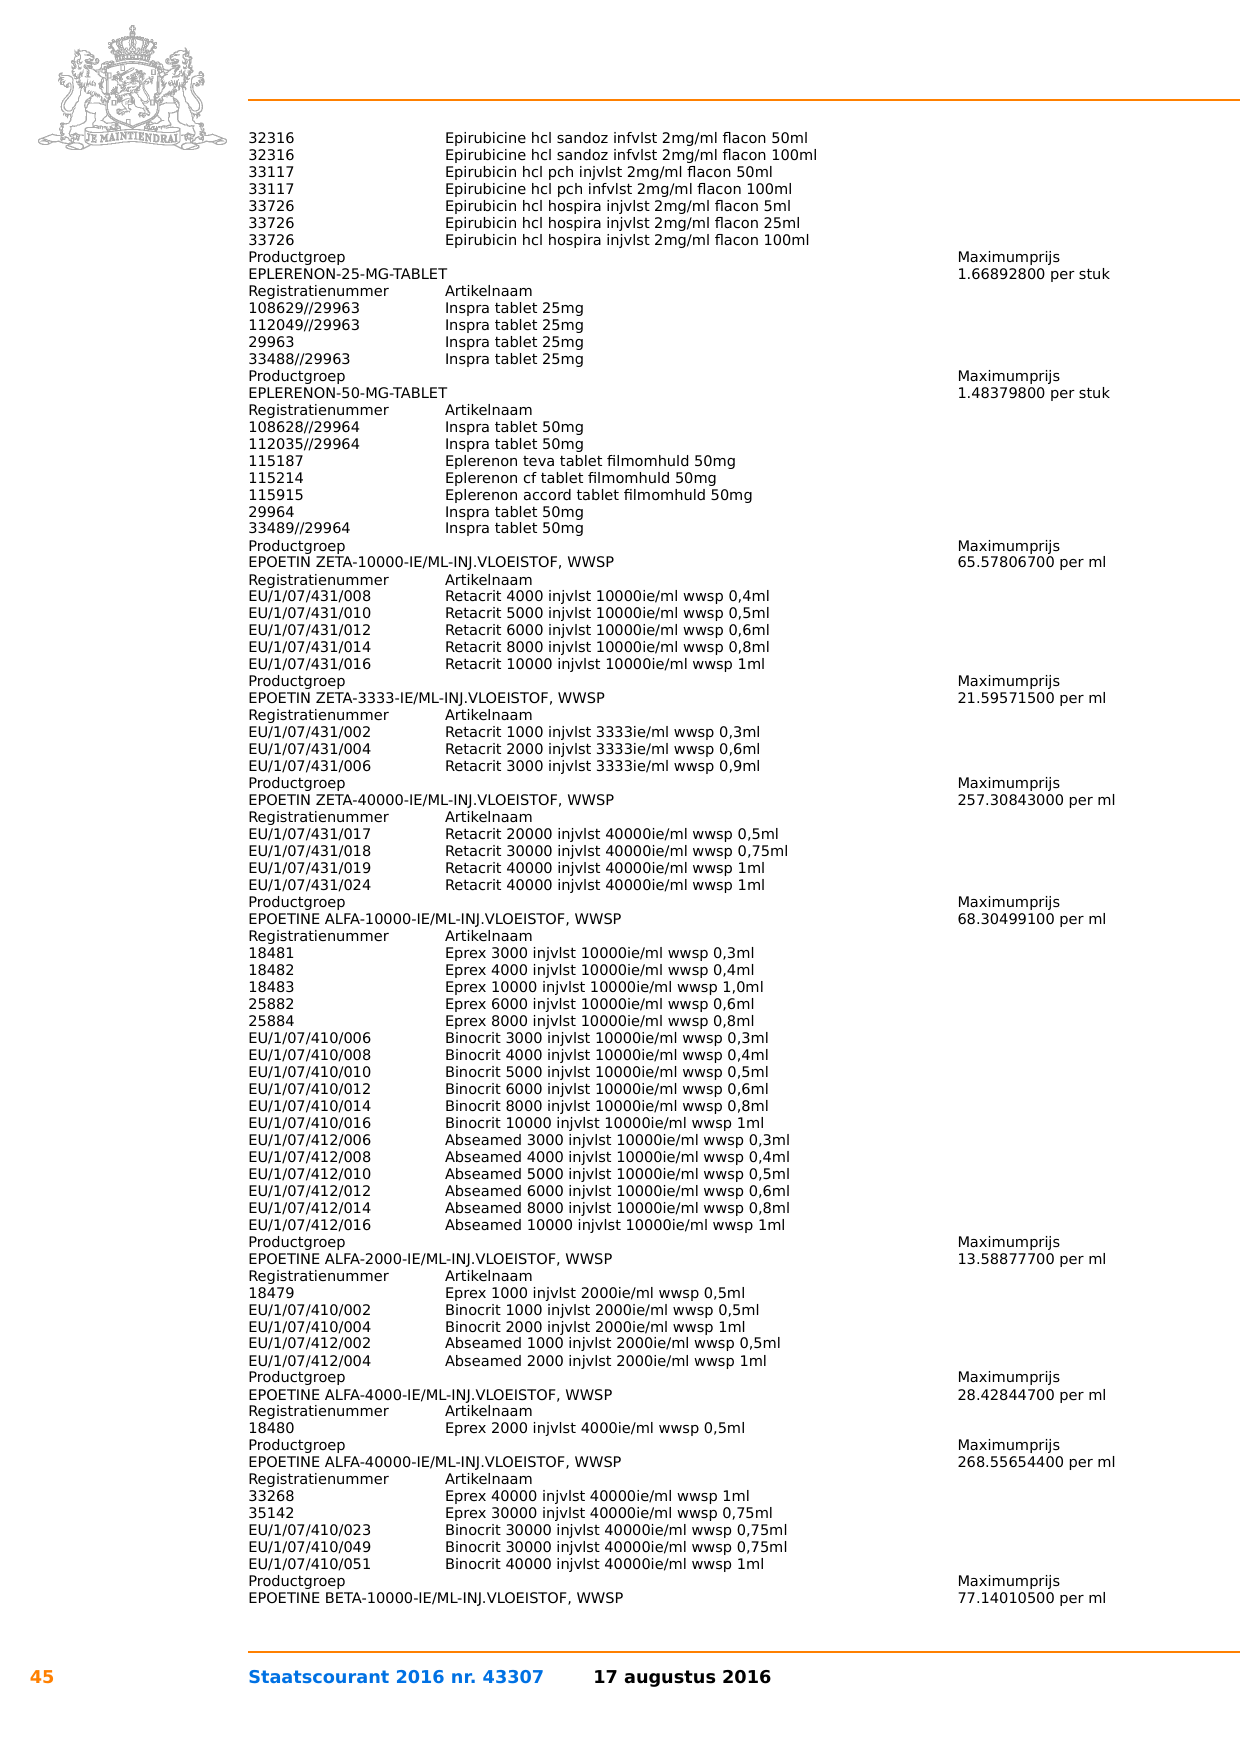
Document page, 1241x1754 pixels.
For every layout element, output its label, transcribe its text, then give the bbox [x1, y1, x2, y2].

table_cell Eprex 2000 injvlst 4000ie/ml wwsp 0,5ml [439, 1420, 951, 1437]
table_cell Inspra tablet 25mg [439, 317, 951, 334]
table_cell 33488//29963 [248, 351, 439, 368]
table_cell [951, 486, 1163, 503]
table_cell Abseamed 1000 injvlst 2000ie/ml wwsp 0,5ml [439, 1335, 951, 1352]
table_cell [951, 809, 1163, 826]
table_cell [951, 1285, 1163, 1301]
table_cell 108628//29964 [248, 419, 439, 436]
table_cell Maximumprijs [951, 894, 1163, 911]
table_cell [951, 1556, 1163, 1573]
table_cell Binocrit 30000 injvlst 40000ie/ml wwsp 0,75ml [439, 1539, 951, 1556]
table_cell [951, 1166, 1163, 1183]
table_cell Eprex 30000 injvlst 40000ie/ml wwsp 0,75ml [439, 1505, 951, 1522]
table_cell Inspra tablet 25mg [439, 334, 951, 351]
table_cell [951, 147, 1163, 164]
table_cell 112049//29963 [248, 317, 439, 334]
table_cell 33726 [248, 215, 439, 232]
table_cell Registratienummer [248, 1471, 439, 1488]
table_cell [951, 351, 1163, 368]
table_cell [951, 1522, 1163, 1539]
table_cell [951, 300, 1163, 317]
table_cell Binocrit 1000 injvlst 2000ie/ml wwsp 0,5ml [439, 1301, 951, 1318]
table_cell EU/1/07/412/008 [248, 1149, 439, 1166]
table_cell Inspra tablet 50mg [439, 419, 951, 436]
table_cell [951, 1081, 1163, 1098]
table_cell [951, 605, 1163, 622]
table_cell Retacrit 30000 injvlst 40000ie/ml wwsp 0,75ml [439, 843, 951, 860]
table_cell EU/1/07/410/049 [248, 1539, 439, 1556]
table_cell [951, 945, 1163, 962]
table_cell Eprex 4000 injvlst 10000ie/ml wwsp 0,4ml [439, 962, 951, 979]
table_cell EU/1/07/410/006 [248, 1030, 439, 1047]
table_cell Maximumprijs [951, 538, 1163, 554]
table_cell Eprex 1000 injvlst 2000ie/ml wwsp 0,5ml [439, 1285, 951, 1301]
table_cell Retacrit 6000 injvlst 10000ie/ml wwsp 0,6ml [439, 622, 951, 639]
table_cell Maximumprijs [951, 1369, 1163, 1386]
table_cell [951, 1471, 1163, 1488]
table_cell [439, 368, 951, 384]
table_cell Eplerenon accord tablet filmomhuld 50mg [439, 486, 951, 503]
table_cell Epirubicin hcl hospira injvlst 2mg/ml flacon 25ml [439, 215, 951, 232]
table_cell EU/1/07/412/012 [248, 1183, 439, 1199]
table_cell EU/1/07/431/024 [248, 877, 439, 894]
table_cell Productgroep [248, 1437, 439, 1454]
table_cell Inspra tablet 25mg [439, 300, 951, 317]
table_cell Retacrit 1000 injvlst 3333ie/ml wwsp 0,3ml [439, 724, 951, 741]
table_cell Registratienummer [248, 283, 439, 300]
table_cell 33489//29964 [248, 520, 439, 537]
table_cell [951, 317, 1163, 334]
table_cell Maximumprijs [951, 1234, 1163, 1251]
table_cell [951, 1183, 1163, 1199]
table_cell EU/1/07/431/004 [248, 741, 439, 758]
table_cell Productgroep [248, 538, 439, 554]
table_cell [951, 1064, 1163, 1081]
table_cell Registratienummer [248, 928, 439, 945]
table_cell [951, 724, 1163, 741]
table_cell [951, 996, 1163, 1013]
table_cell [951, 707, 1163, 724]
table_cell [951, 402, 1163, 418]
table_cell [951, 1420, 1163, 1437]
table_cell Abseamed 2000 injvlst 2000ie/ml wwsp 1ml [439, 1353, 951, 1369]
table_cell 77.14010500 per ml [951, 1590, 1163, 1607]
table_cell Productgroep [248, 1573, 439, 1590]
table_cell [951, 504, 1163, 520]
table_cell [951, 639, 1163, 656]
table_cell Maximumprijs [951, 368, 1163, 384]
table_cell [951, 419, 1163, 436]
table_cell Artikelnaam [439, 707, 951, 724]
table_cell [951, 656, 1163, 673]
table_cell [439, 673, 951, 690]
table_cell Maximumprijs [951, 1437, 1163, 1454]
table_cell 25884 [248, 1013, 439, 1030]
table_cell 65.57806700 per ml [951, 554, 1163, 571]
table_cell Registratienummer [248, 707, 439, 724]
table_cell EU/1/07/431/018 [248, 843, 439, 860]
table_cell EPOETINE ALFA-2000-IE/ML-INJ.VLOEISTOF, WWSP [248, 1251, 951, 1267]
table_cell EU/1/07/410/051 [248, 1556, 439, 1573]
table_cell [951, 1335, 1163, 1352]
table_cell 33726 [248, 232, 439, 249]
table_cell Binocrit 40000 injvlst 40000ie/ml wwsp 1ml [439, 1556, 951, 1573]
table_cell Binocrit 5000 injvlst 10000ie/ml wwsp 0,5ml [439, 1064, 951, 1081]
table_cell Retacrit 4000 injvlst 10000ie/ml wwsp 0,4ml [439, 588, 951, 605]
table_cell EU/1/07/410/004 [248, 1319, 439, 1335]
table_cell [951, 962, 1163, 979]
table_cell EPOETINE ALFA-10000-IE/ML-INJ.VLOEISTOF, WWSP [248, 911, 951, 928]
table_cell [951, 1217, 1163, 1233]
table_cell Artikelnaam [439, 928, 951, 945]
table_cell [951, 1403, 1163, 1420]
table_cell 115915 [248, 486, 439, 503]
table_cell [439, 894, 951, 911]
table_cell Artikelnaam [439, 1268, 951, 1284]
table_cell [951, 130, 1163, 147]
table_cell Binocrit 10000 injvlst 10000ie/ml wwsp 1ml [439, 1115, 951, 1132]
table_cell [951, 1488, 1163, 1505]
table_cell EU/1/07/410/014 [248, 1098, 439, 1115]
table_cell [951, 470, 1163, 486]
table_cell Abseamed 4000 injvlst 10000ie/ml wwsp 0,4ml [439, 1149, 951, 1166]
table_cell [951, 334, 1163, 351]
table_cell Inspra tablet 50mg [439, 504, 951, 520]
table_cell Eprex 6000 injvlst 10000ie/ml wwsp 0,6ml [439, 996, 951, 1013]
table_cell Eplerenon teva tablet filmomhuld 50mg [439, 453, 951, 469]
table_cell Epirubicin hcl hospira injvlst 2mg/ml flacon 100ml [439, 232, 951, 249]
table_cell Inspra tablet 50mg [439, 520, 951, 537]
table_cell [439, 1437, 951, 1454]
table_cell [951, 1047, 1163, 1064]
table_cell [951, 436, 1163, 452]
table_cell [951, 283, 1163, 300]
table_cell 268.55654400 per ml [951, 1454, 1163, 1471]
table_cell [951, 1319, 1163, 1335]
table_cell 32316 [248, 147, 439, 164]
picture [38, 25, 227, 150]
table_cell 257.30843000 per ml [951, 792, 1163, 809]
table_cell Artikelnaam [439, 571, 951, 588]
table_cell Abseamed 10000 injvlst 10000ie/ml wwsp 1ml [439, 1217, 951, 1233]
table_cell Productgroep [248, 368, 439, 384]
table_cell EU/1/07/431/019 [248, 860, 439, 877]
table_cell [951, 232, 1163, 249]
table_cell EU/1/07/410/010 [248, 1064, 439, 1081]
table_cell [951, 1030, 1163, 1047]
table_cell Epirubicine hcl pch infvlst 2mg/ml flacon 100ml [439, 181, 951, 198]
table_cell EPOETINE ALFA-40000-IE/ML-INJ.VLOEISTOF, WWSP [248, 1454, 951, 1471]
table_cell Epirubicine hcl sandoz infvlst 2mg/ml flacon 100ml [439, 147, 951, 164]
table_cell Productgroep [248, 673, 439, 690]
table_cell Binocrit 8000 injvlst 10000ie/ml wwsp 0,8ml [439, 1098, 951, 1115]
table_cell 108629//29963 [248, 300, 439, 317]
table_cell [951, 860, 1163, 877]
table_cell Maximumprijs [951, 775, 1163, 792]
table_cell 32316 [248, 130, 439, 147]
table_cell Maximumprijs [951, 673, 1163, 690]
table_cell [951, 877, 1163, 894]
table_cell Artikelnaam [439, 1471, 951, 1488]
table_cell Registratienummer [248, 402, 439, 418]
table_cell Binocrit 30000 injvlst 40000ie/ml wwsp 0,75ml [439, 1522, 951, 1539]
table_cell [439, 538, 951, 554]
table_cell 18482 [248, 962, 439, 979]
table_cell [951, 622, 1163, 639]
table_cell Eplerenon cf tablet filmomhuld 50mg [439, 470, 951, 486]
table_cell [951, 1301, 1163, 1318]
table_cell EU/1/07/431/016 [248, 656, 439, 673]
table_cell EU/1/07/431/017 [248, 826, 439, 843]
table_cell Productgroep [248, 775, 439, 792]
table_cell Inspra tablet 50mg [439, 436, 951, 452]
table_cell Binocrit 4000 injvlst 10000ie/ml wwsp 0,4ml [439, 1047, 951, 1064]
table_cell EPOETIN ZETA-10000-IE/ML-INJ.VLOEISTOF, WWSP [248, 554, 951, 571]
table_cell 35142 [248, 1505, 439, 1522]
table_cell EU/1/07/431/012 [248, 622, 439, 639]
table_cell [951, 1098, 1163, 1115]
table_cell [951, 588, 1163, 605]
table_cell Retacrit 20000 injvlst 40000ie/ml wwsp 0,5ml [439, 826, 951, 843]
table_cell Eprex 10000 injvlst 10000ie/ml wwsp 1,0ml [439, 979, 951, 996]
table_cell Registratienummer [248, 1268, 439, 1284]
table_cell [951, 741, 1163, 758]
table_cell [951, 928, 1163, 945]
table_cell Retacrit 3000 injvlst 3333ie/ml wwsp 0,9ml [439, 758, 951, 775]
table_cell EU/1/07/431/008 [248, 588, 439, 605]
table_cell Eprex 40000 injvlst 40000ie/ml wwsp 1ml [439, 1488, 951, 1505]
table_cell 1.48379800 per stuk [951, 385, 1163, 402]
table_cell EPLERENON-50-MG-TABLET [248, 385, 951, 402]
table_cell EPOETINE ALFA-4000-IE/ML-INJ.VLOEISTOF, WWSP [248, 1386, 951, 1403]
table_cell Binocrit 2000 injvlst 2000ie/ml wwsp 1ml [439, 1319, 951, 1335]
table_cell [951, 453, 1163, 469]
table_cell Retacrit 5000 injvlst 10000ie/ml wwsp 0,5ml [439, 605, 951, 622]
table_cell Registratienummer [248, 1403, 439, 1420]
table_cell 33117 [248, 164, 439, 181]
table_cell 28.42844700 per ml [951, 1386, 1163, 1403]
table_cell [951, 843, 1163, 860]
table_cell EU/1/07/410/008 [248, 1047, 439, 1064]
table_cell [951, 1115, 1163, 1132]
table_cell EU/1/07/410/023 [248, 1522, 439, 1539]
table_cell EPOETINE BETA-10000-IE/ML-INJ.VLOEISTOF, WWSP [248, 1590, 951, 1607]
table_cell 29964 [248, 504, 439, 520]
table_cell Registratienummer [248, 571, 439, 588]
table_cell Registratienummer [248, 809, 439, 826]
table_cell [439, 775, 951, 792]
table_cell Eprex 3000 injvlst 10000ie/ml wwsp 0,3ml [439, 945, 951, 962]
table_cell [951, 181, 1163, 198]
table_cell [951, 1353, 1163, 1369]
table_cell [951, 215, 1163, 232]
table_cell Maximumprijs [951, 1573, 1163, 1590]
table_cell Productgroep [248, 1234, 439, 1251]
table_cell Artikelnaam [439, 1403, 951, 1420]
table_cell 68.30499100 per ml [951, 911, 1163, 928]
table_cell EPOETIN ZETA-3333-IE/ML-INJ.VLOEISTOF, WWSP [248, 690, 951, 707]
table_cell [951, 164, 1163, 181]
table_cell Productgroep [248, 249, 439, 266]
table_cell Artikelnaam [439, 283, 951, 300]
table_cell 21.59571500 per ml [951, 690, 1163, 707]
table_cell 18480 [248, 1420, 439, 1437]
table_cell 115187 [248, 453, 439, 469]
table_cell EU/1/07/410/002 [248, 1301, 439, 1318]
table_cell 18479 [248, 1285, 439, 1301]
table_cell Artikelnaam [439, 402, 951, 418]
table_cell EU/1/07/412/002 [248, 1335, 439, 1352]
table_cell EPLERENON-25-MG-TABLET [248, 266, 951, 283]
table_cell Epirubicine hcl sandoz infvlst 2mg/ml flacon 50ml [439, 130, 951, 147]
table_cell Retacrit 2000 injvlst 3333ie/ml wwsp 0,6ml [439, 741, 951, 758]
table_cell [439, 1369, 951, 1386]
table_cell [439, 1234, 951, 1251]
table_cell 115214 [248, 470, 439, 486]
table_cell Eprex 8000 injvlst 10000ie/ml wwsp 0,8ml [439, 1013, 951, 1030]
table_cell EPOETIN ZETA-40000-IE/ML-INJ.VLOEISTOF, WWSP [248, 792, 951, 809]
table_cell Retacrit 8000 injvlst 10000ie/ml wwsp 0,8ml [439, 639, 951, 656]
table_cell EU/1/07/412/014 [248, 1200, 439, 1217]
table_cell EU/1/07/412/016 [248, 1217, 439, 1233]
table_cell EU/1/07/431/002 [248, 724, 439, 741]
table_cell [951, 826, 1163, 843]
table_cell [951, 198, 1163, 215]
table_cell Productgroep [248, 894, 439, 911]
table_cell Abseamed 8000 injvlst 10000ie/ml wwsp 0,8ml [439, 1200, 951, 1217]
table_cell [951, 1013, 1163, 1030]
table_cell Maximumprijs [951, 249, 1163, 266]
table_cell 25882 [248, 996, 439, 1013]
table_cell [951, 1149, 1163, 1166]
table_cell 1.66892800 per stuk [951, 266, 1163, 283]
table_cell [951, 1132, 1163, 1149]
table_cell [951, 571, 1163, 588]
table_cell EU/1/07/412/006 [248, 1132, 439, 1149]
table_cell Abseamed 3000 injvlst 10000ie/ml wwsp 0,3ml [439, 1132, 951, 1149]
table_cell Abseamed 5000 injvlst 10000ie/ml wwsp 0,5ml [439, 1166, 951, 1183]
table_cell [951, 979, 1163, 996]
table_cell Binocrit 3000 injvlst 10000ie/ml wwsp 0,3ml [439, 1030, 951, 1047]
table_cell [951, 1268, 1163, 1284]
table_cell Retacrit 10000 injvlst 10000ie/ml wwsp 1ml [439, 656, 951, 673]
table_cell 13.58877700 per ml [951, 1251, 1163, 1267]
table_cell EU/1/07/410/012 [248, 1081, 439, 1098]
table_cell 29963 [248, 334, 439, 351]
table_cell 33117 [248, 181, 439, 198]
table_cell EU/1/07/412/010 [248, 1166, 439, 1183]
table_cell EU/1/07/412/004 [248, 1353, 439, 1369]
table_cell 112035//29964 [248, 436, 439, 452]
table_cell EU/1/07/431/014 [248, 639, 439, 656]
table_cell 18481 [248, 945, 439, 962]
table_cell Retacrit 40000 injvlst 40000ie/ml wwsp 1ml [439, 877, 951, 894]
table_cell [951, 1200, 1163, 1217]
table_cell [951, 758, 1163, 775]
table_cell Artikelnaam [439, 809, 951, 826]
table_cell 33268 [248, 1488, 439, 1505]
table_cell 18483 [248, 979, 439, 996]
table_cell Productgroep [248, 1369, 439, 1386]
table_cell Abseamed 6000 injvlst 10000ie/ml wwsp 0,6ml [439, 1183, 951, 1199]
table_cell Epirubicin hcl hospira injvlst 2mg/ml flacon 5ml [439, 198, 951, 215]
table_cell EU/1/07/410/016 [248, 1115, 439, 1132]
table_cell Inspra tablet 25mg [439, 351, 951, 368]
table_cell Retacrit 40000 injvlst 40000ie/ml wwsp 1ml [439, 860, 951, 877]
table_cell EU/1/07/431/010 [248, 605, 439, 622]
table_cell [439, 249, 951, 266]
table_cell [951, 520, 1163, 537]
table_cell Binocrit 6000 injvlst 10000ie/ml wwsp 0,6ml [439, 1081, 951, 1098]
table_cell [951, 1539, 1163, 1556]
table_cell 33726 [248, 198, 439, 215]
table_cell Epirubicin hcl pch injvlst 2mg/ml flacon 50ml [439, 164, 951, 181]
table_cell EU/1/07/431/006 [248, 758, 439, 775]
table_cell [439, 1573, 951, 1590]
table_cell [951, 1505, 1163, 1522]
